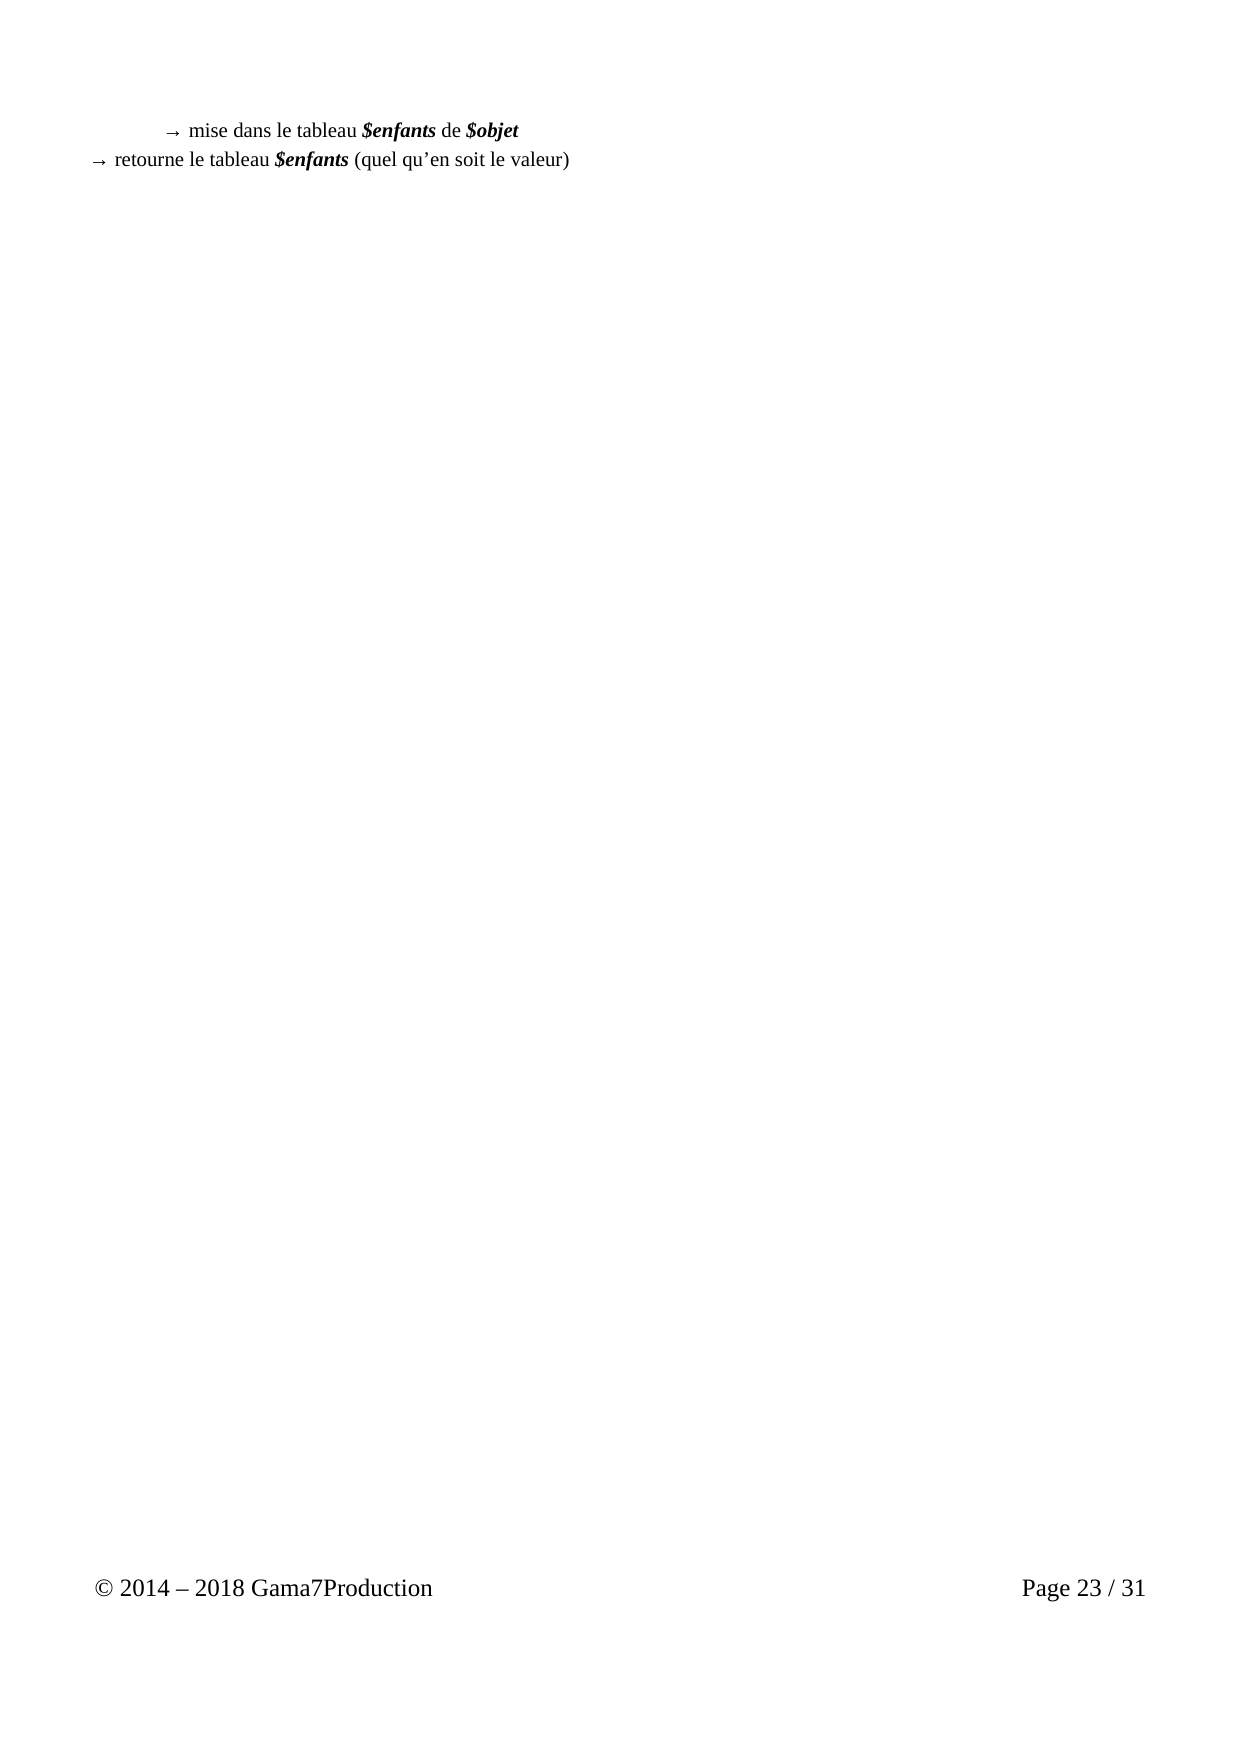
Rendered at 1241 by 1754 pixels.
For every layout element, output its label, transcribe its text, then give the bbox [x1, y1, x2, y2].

text → mise dans le tableau $enfants de $objet [88, 118, 1152, 142]
text → retourne le tableau $enfants (quel qu’en soit le valeur) [88, 147, 1152, 171]
